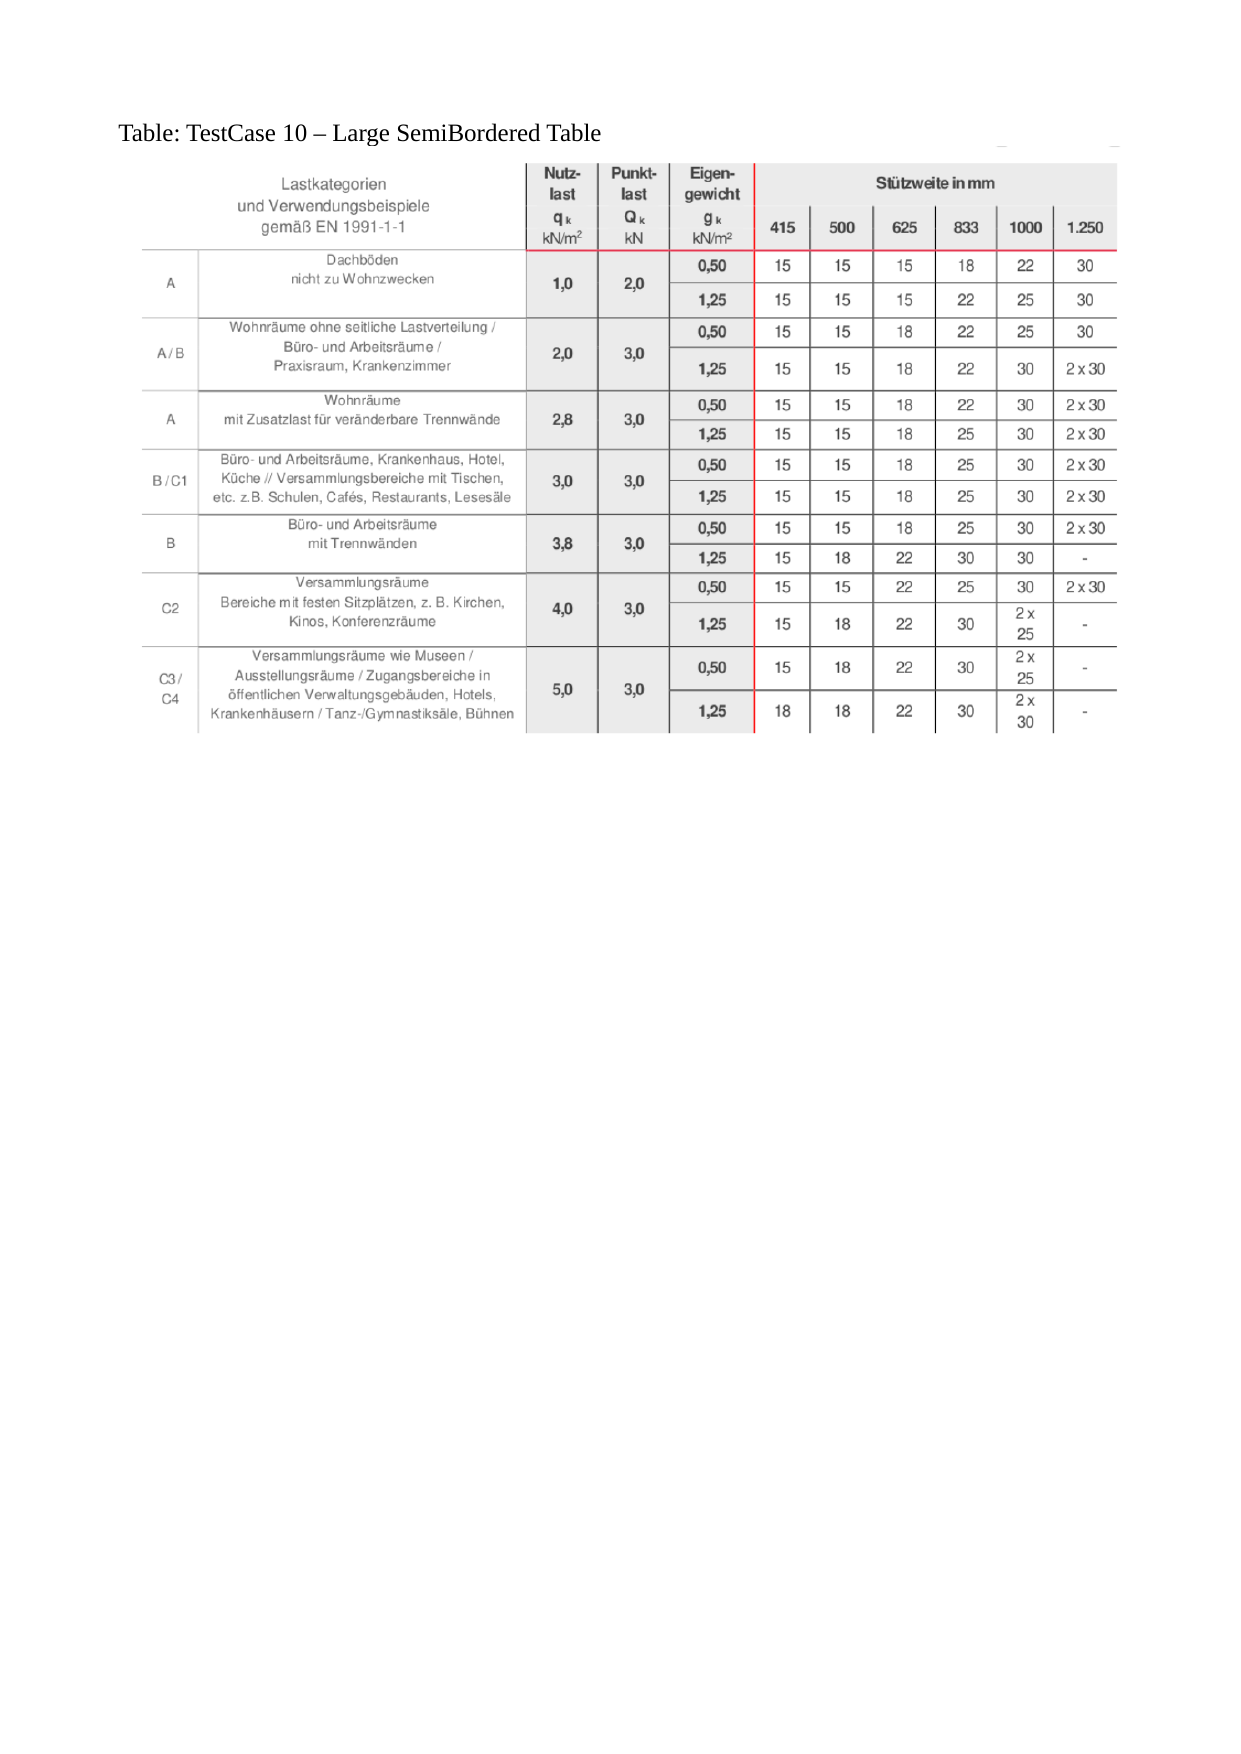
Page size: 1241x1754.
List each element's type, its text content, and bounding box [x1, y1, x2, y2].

text Table: TestCase 10 – Large SemiBordered Table [118, 118, 1122, 146]
picture [107, 146, 1133, 749]
